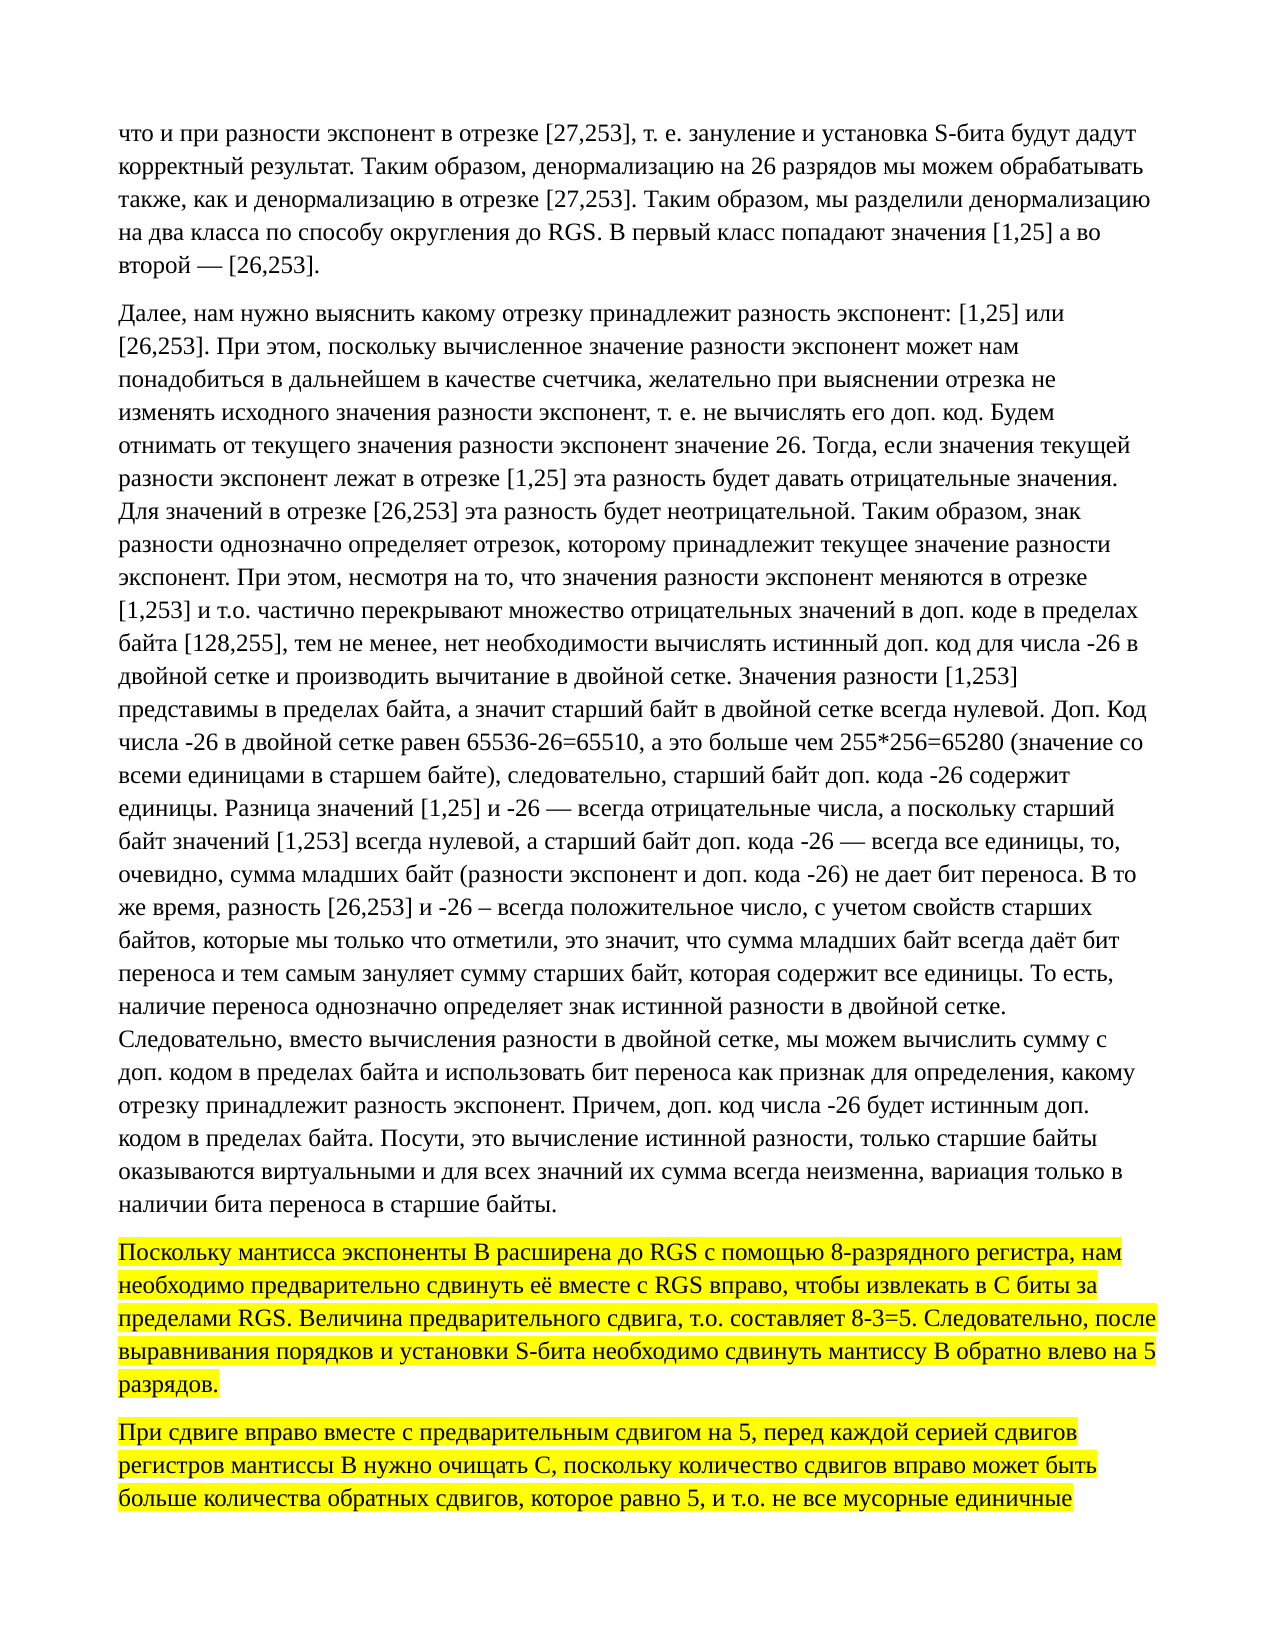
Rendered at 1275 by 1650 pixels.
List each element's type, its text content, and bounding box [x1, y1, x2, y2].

text При сдвиге вправо вместе с предварительным сдвигом на 5, перед каждой серией сдвигов регистров мантиссы B нужно очищать С, поскольку количество сдвигов вправо может быть больше количества обратных сдвигов, которое равно 5, и т.о. не все мусорные единичные [118, 1417, 1157, 1511]
text Далее, нам нужно выяснить какому отрезку принадлежит разность экспонент: [1,25] или [26,253]. При этом, поскольку вычисленное значение разности экспонент может нам понадобиться в дальнейшем в качестве счетчика, желательно при выяснении отрезка не изменять исходного значения разности экспонент, т. е. не вычислять его доп. код. Будем отнимать от текущего значения разности экспонент значение 26. Тогда, если значения текущей разности экспонент лежат в отрезке [1,25] эта разность будет давать отрицательные значения. Для значений в отрезке [26,253] эта разность будет неотрицательной. Таким образом, знак разности однозначно определяет отрезок, которому принадлежит текущее значение разности экспонент. При этом, несмотря на то, что значения разности экспонент меняются в отрезке [1,253] и т.о. частично перекрывают множество отрицательных значений в доп. коде в пределах байта [128,255], тем не менее, нет необходимости вычислять истинный доп. код для числа -26 в двойной сетке и производить вычитание в двойной сетке. Значения разности [1,253] представимы в пределах байта, а значит старший байт в двойной сетке всегда нулевой. Доп. Код числа -26 в двойной сетке равен 65536-26=65510, а это больше чем 255*256=65280 (значение со всеми единицами в старшем байте), следовательно, старший байт доп. кода -26 содержит единицы. Разница значений [1,25] и -26 — всегда отрицательные числа, а поскольку старший байт значений [1,253] всегда нулевой, а старший байт доп. кода -26 — всегда все единицы, то, очевидно, сумма младших байт (разности экспонент и доп. кода -26) не дает бит переноса. В то же время, разность [26,253] и -26 – всегда положительное число, с учетом свойств старших байтов, которые мы только что отметили, это значит, что сумма младших байт всегда даёт бит переноса и тем самым зануляет сумму старших байт, которая содержит все единицы. То есть, наличие переноса однозначно определяет знак истинной разности в двойной сетке. Следовательно, вместо вычисления разности в двойной сетке, мы можем вычислить сумму с доп. кодом в пределах байта и использовать бит переноса как признак для определения, какому отрезку принадлежит разность экспонент. Причем, доп. код числа -26 будет истинным доп. кодом в пределах байта. Посути, это вычисление истинной разности, только старшие байты оказываются виртуальными и для всех значний их сумма всегда неизменна, вариация только в наличии бита переноса в старшие байты. [118, 298, 1157, 1218]
text Поскольку мантисса экспоненты B расширена до RGS с помощью 8-разрядного регистра, нам необходимо предварительно сдвинуть её вместе с RGS вправо, чтобы извлекать в C биты за пределами RGS. Величина предварительного сдвига, т.о. составляет 8-3=5. Следовательно, после выравнивания порядков и установки S-бита необходимо сдвинуть мантиссу B обратно влево на 5 разрядов. [118, 1237, 1157, 1398]
text что и при разности экспонент в отрезке [27,253], т. е. зануление и установка S-бита будут дадут корректный результат. Таким образом, денормализацию на 26 разрядов мы можем обрабатывать также, как и денормализацию в отрезке [27,253]. Таким образом, мы разделили денормализацию на два класса по способу округления до RGS. В первый класс попадают значения [1,25] а во второй — [26,253]. [118, 118, 1157, 279]
